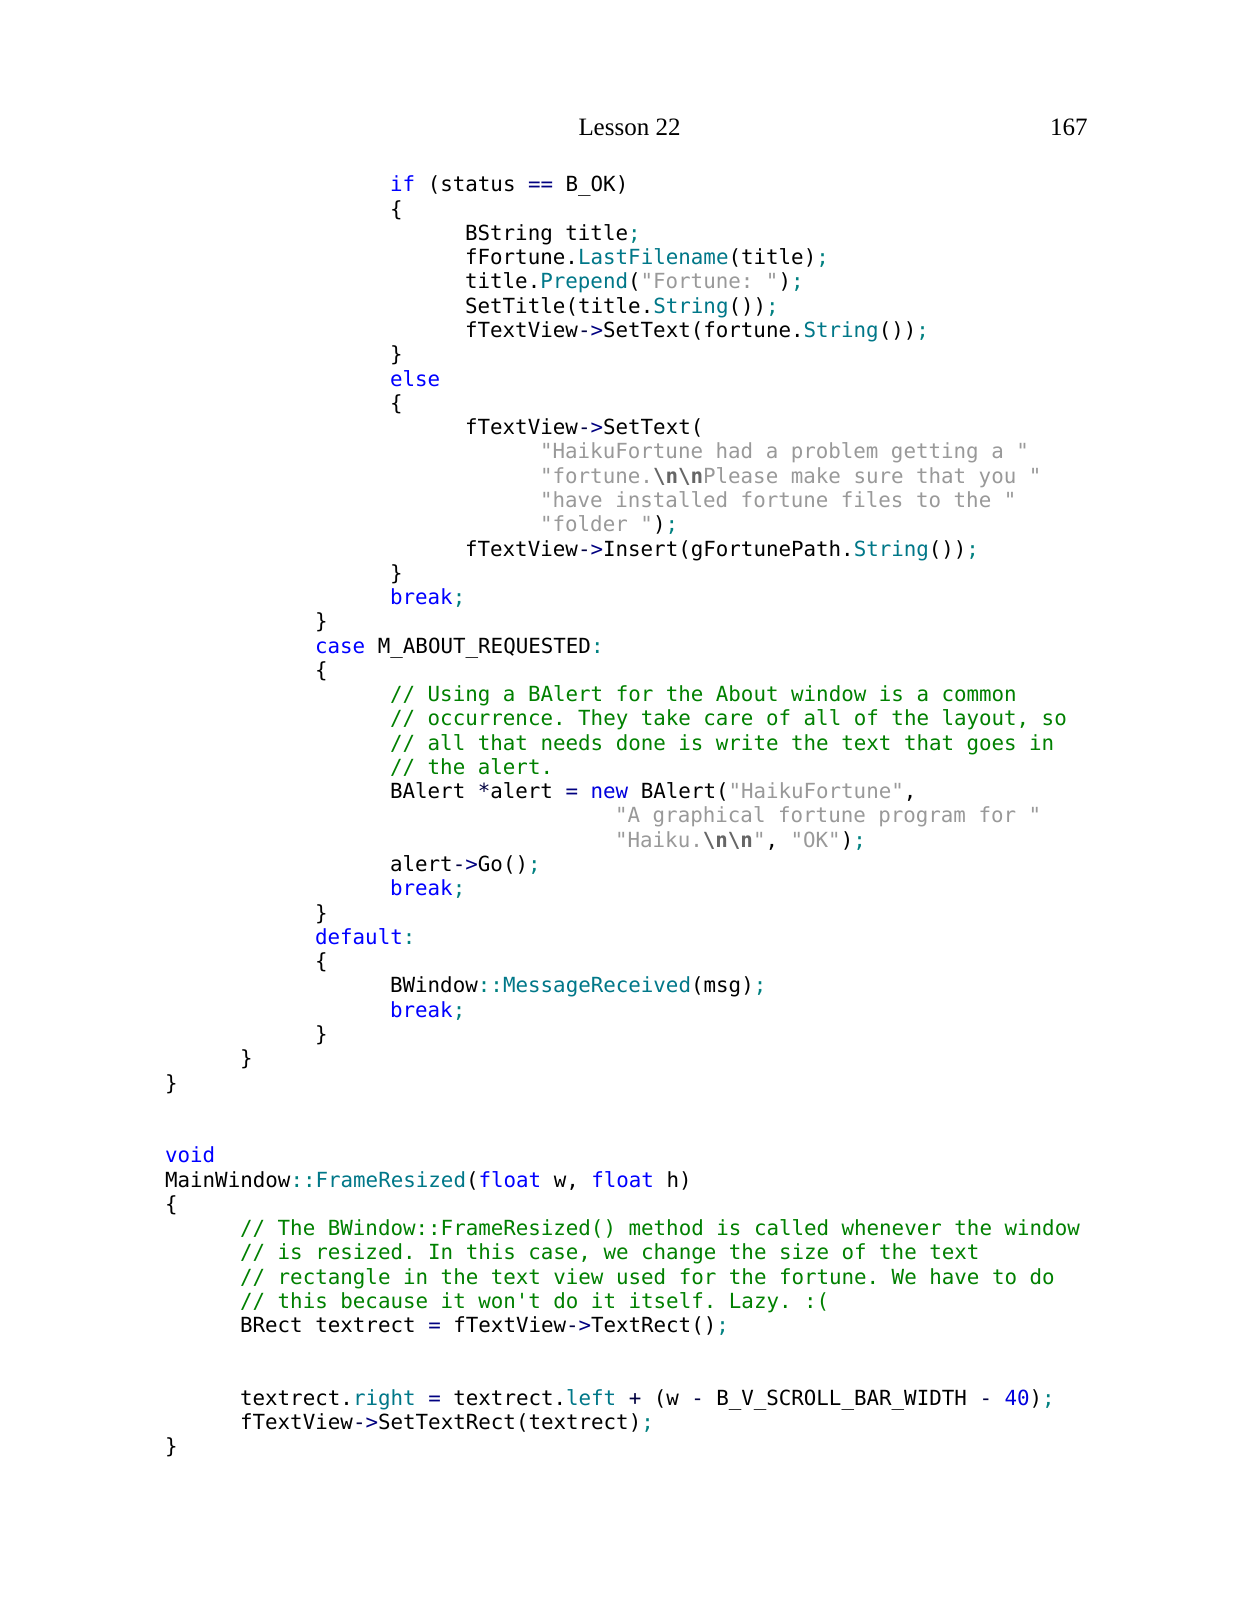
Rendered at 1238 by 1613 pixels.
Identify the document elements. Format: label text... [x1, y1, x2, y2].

text } [165, 609, 1087, 634]
text else [165, 367, 1087, 391]
text { [165, 1192, 1087, 1216]
text } [165, 1022, 1087, 1046]
text // rectangle in the text view used for the fortune. We have to do [165, 1265, 1087, 1289]
text // occurrence. They take care of all of the layout, so [165, 706, 1087, 731]
text } [165, 561, 1087, 585]
text default: [165, 925, 1087, 949]
text // this because it won't do it itself. Lazy. :( [165, 1289, 1087, 1313]
text { [165, 658, 1087, 682]
text "HaikuFortune had a problem getting a " [165, 439, 1087, 464]
text alert->Go(); [165, 852, 1087, 876]
text // the alert. [165, 755, 1087, 779]
text SetTitle(title.String()); [165, 294, 1087, 318]
text title.Prepend("Fortune: "); [165, 269, 1087, 294]
text // Using a BAlert for the About window is a common [165, 682, 1087, 706]
text { [165, 391, 1087, 415]
text break; [165, 998, 1087, 1022]
text BAlert *alert = new BAlert("HaikuFortune", [165, 779, 1087, 803]
text fTextView->SetText(fortune.String()); [165, 318, 1087, 342]
text } [165, 1434, 1087, 1459]
text // is resized. In this case, we change the size of the text [165, 1240, 1087, 1265]
text BRect textrect = fTextView->TextRect(); [165, 1313, 1087, 1337]
text { [165, 949, 1087, 973]
text BWindow::MessageReceived(msg); [165, 973, 1087, 998]
text "folder "); [165, 512, 1087, 537]
text { [165, 197, 1087, 221]
text } [165, 342, 1087, 367]
text if (status == B_OK) [165, 172, 1087, 197]
text } [165, 901, 1087, 925]
text break; [165, 876, 1087, 901]
text case M_ABOUT_REQUESTED: [165, 634, 1087, 658]
text BString title; [165, 221, 1087, 245]
text fTextView->SetTextRect(textrect); [165, 1410, 1087, 1434]
text fTextView->SetText( [165, 415, 1087, 439]
text } [165, 1046, 1087, 1071]
text "have installed fortune files to the " [165, 488, 1087, 512]
text fTextView->Insert(gFortunePath.String()); [165, 537, 1087, 561]
text break; [165, 585, 1087, 609]
text void [165, 1143, 1087, 1168]
text "fortune.\n\nPlease make sure that you " [165, 464, 1087, 488]
text } [165, 1071, 1087, 1095]
text "A graphical fortune program for " [165, 803, 1087, 828]
text // The BWindow::FrameResized() method is called whenever the window [165, 1216, 1087, 1240]
text MainWindow::FrameResized(float w, float h) [165, 1168, 1087, 1192]
text fFortune.LastFilename(title); [165, 245, 1087, 269]
text "Haiku.\n\n", "OK"); [165, 828, 1087, 852]
text textrect.right = textrect.left + (w - B_V_SCROLL_BAR_WIDTH - 40); [165, 1386, 1087, 1410]
text // all that needs done is write the text that goes in [165, 731, 1087, 755]
